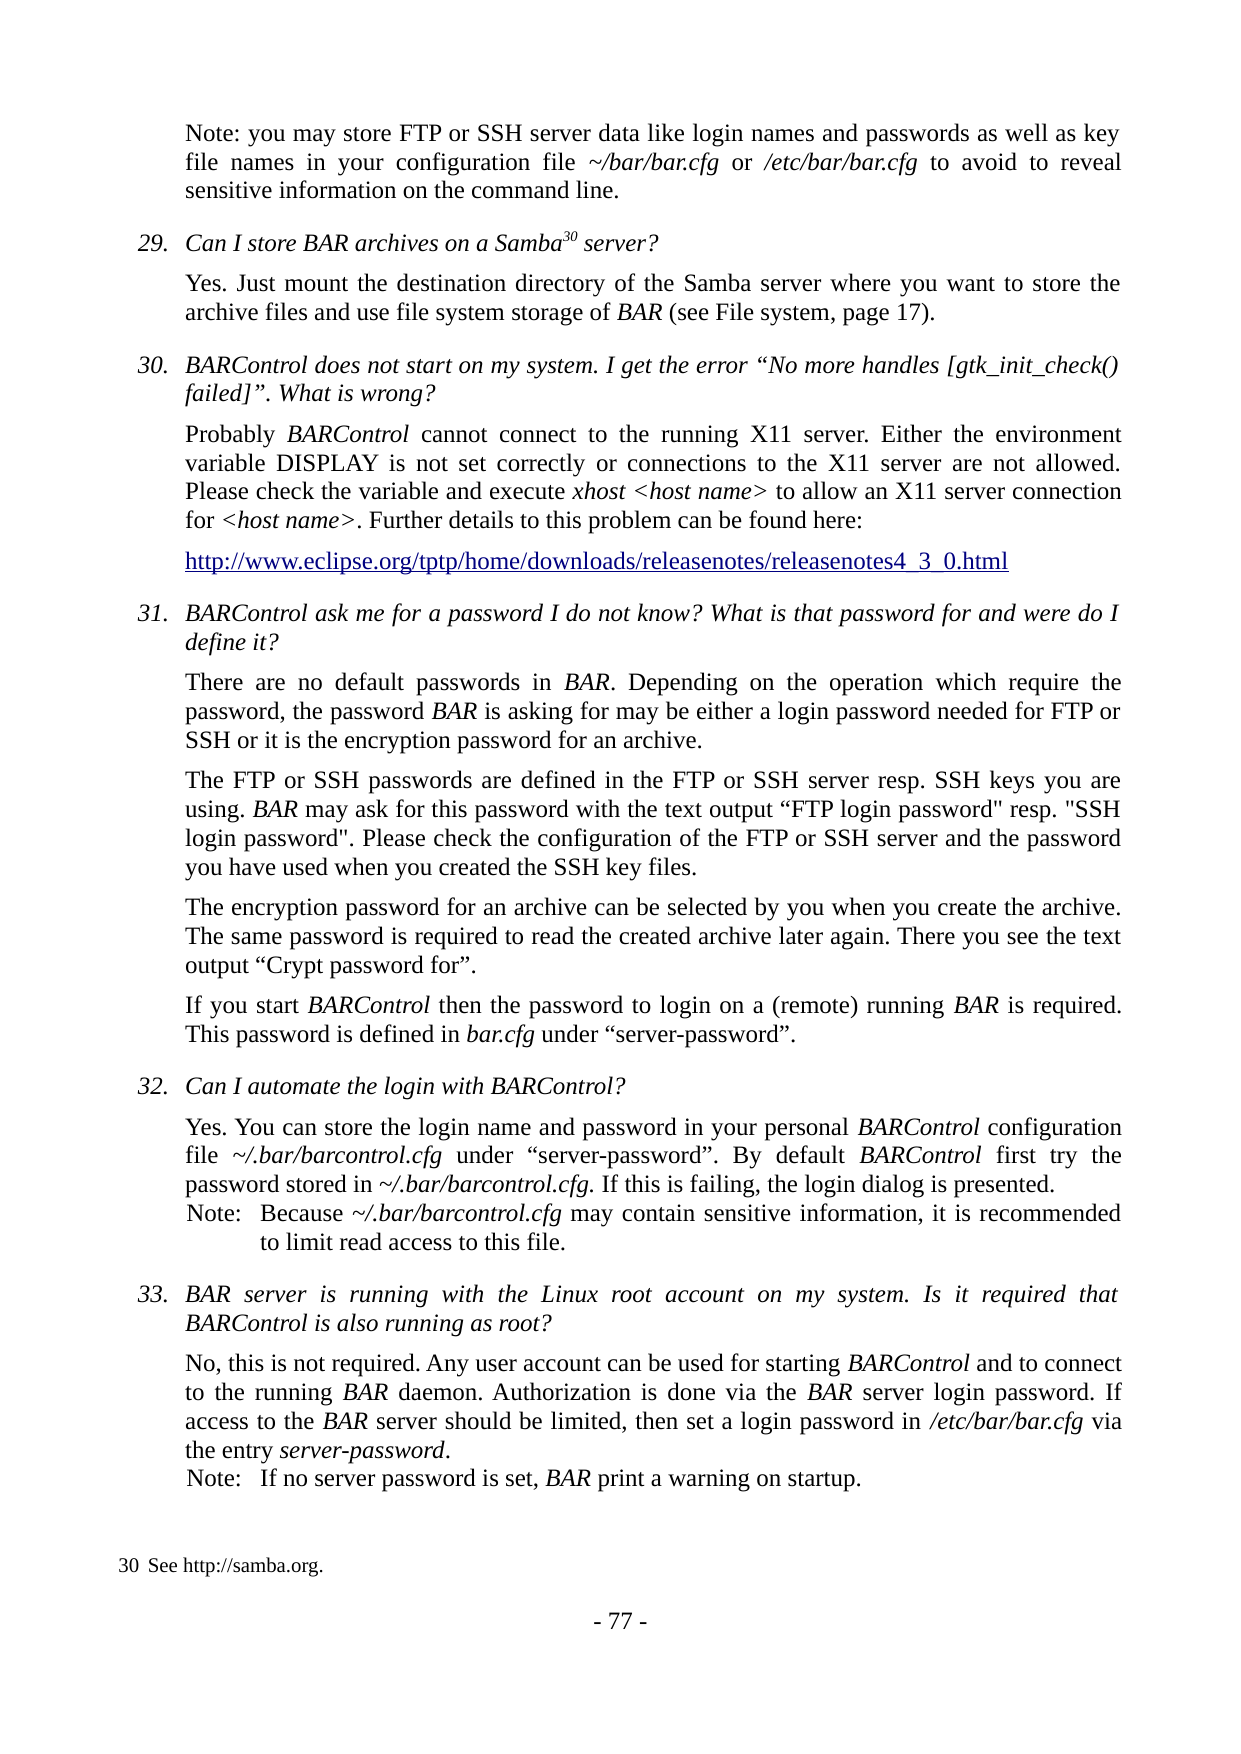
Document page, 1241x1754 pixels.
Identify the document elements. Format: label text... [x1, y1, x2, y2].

list Can I store BAR archives on a Samba server? [138, 228, 1122, 257]
list BAR server is running with the Linux root account on my system. Is it required that BARControl is also running as root? [138, 1279, 1122, 1337]
list BARControl ask me for a password I do not know? What is that password for and were do I define it? [138, 598, 1122, 656]
text No, this is not required. Any user account can be used for starting BARControl and to connect to the running BAR daemon. Authorization is done via the BAR server login password. If access to the BAR server should be limited, then set a login password in /etc/bar/bar.cfg via the entry server-password. [185, 1348, 1122, 1463]
text Note: you may store FTP or SSH server data like login names and passwords as well as key file names in your configuration file ~/bar/bar.cfg or /etc/bar/bar.cfg to avoid to reveal sensitive information on the command line. [185, 118, 1122, 204]
text There are no default passwords in BAR. Depending on the operation which require the password, the password BAR is asking for may be either a login password needed for FTP or SSH or it is the encryption password for an archive. [185, 667, 1122, 754]
text Note: If no server password is set, BAR print a warning on startup. [186, 1463, 1122, 1492]
text Yes. Just mount the destination directory of the Samba server where you want to store the archive files and use file system storage of BAR (see File system, page 17). [185, 268, 1122, 326]
text http://www.eclipse.org/tptp/home/downloads/releasenotes/releasenotes4_3_0.html [185, 546, 1122, 574]
text The FTP or SSH passwords are defined in the FTP or SSH server resp. SSH keys you are using. BAR may ask for this password with the text output “FTP login password" resp. "SSH login password". Please check the configuration of the FTP or SSH server and the password you have used when you created the SSH key files. [185, 765, 1122, 880]
text Probably BARControl cannot connect to the running X11 server. Either the environment variable DISPLAY is not set correctly or connections to the X11 server are not allowed. Please check the variable and execute xhost <host name> to allow an X11 server connection for <host name>. Further details to this problem can be found here: [185, 419, 1122, 534]
text Note: Because ~/.bar/barcontrol.cfg may contain sensitive information, it is recommended to limit read access to this file. [186, 1198, 1122, 1256]
list See http://samba.org. [118, 1553, 1122, 1577]
list Can I automate the login with BARControl? [138, 1071, 1122, 1100]
text If you start BARControl then the password to login on a (remote) running BAR is required. This password is defined in bar.cfg under “server-password”. [185, 990, 1122, 1048]
text Yes. You can store the login name and password in your personal BARControl configuration file ~/.bar/barcontrol.cfg under “server-password”. By default BARControl first try the password stored in ~/.bar/barcontrol.cfg. If this is failing, the login dialog is presented. [185, 1112, 1122, 1198]
list BARControl does not start on my system. I get the error “No more handles [gtk_init_check() failed]”. What is wrong? [138, 350, 1122, 407]
text The encryption password for an archive can be selected by you when you create the archive. The same password is required to read the created archive later again. There you see the text output “Crypt password for”. [185, 892, 1122, 978]
